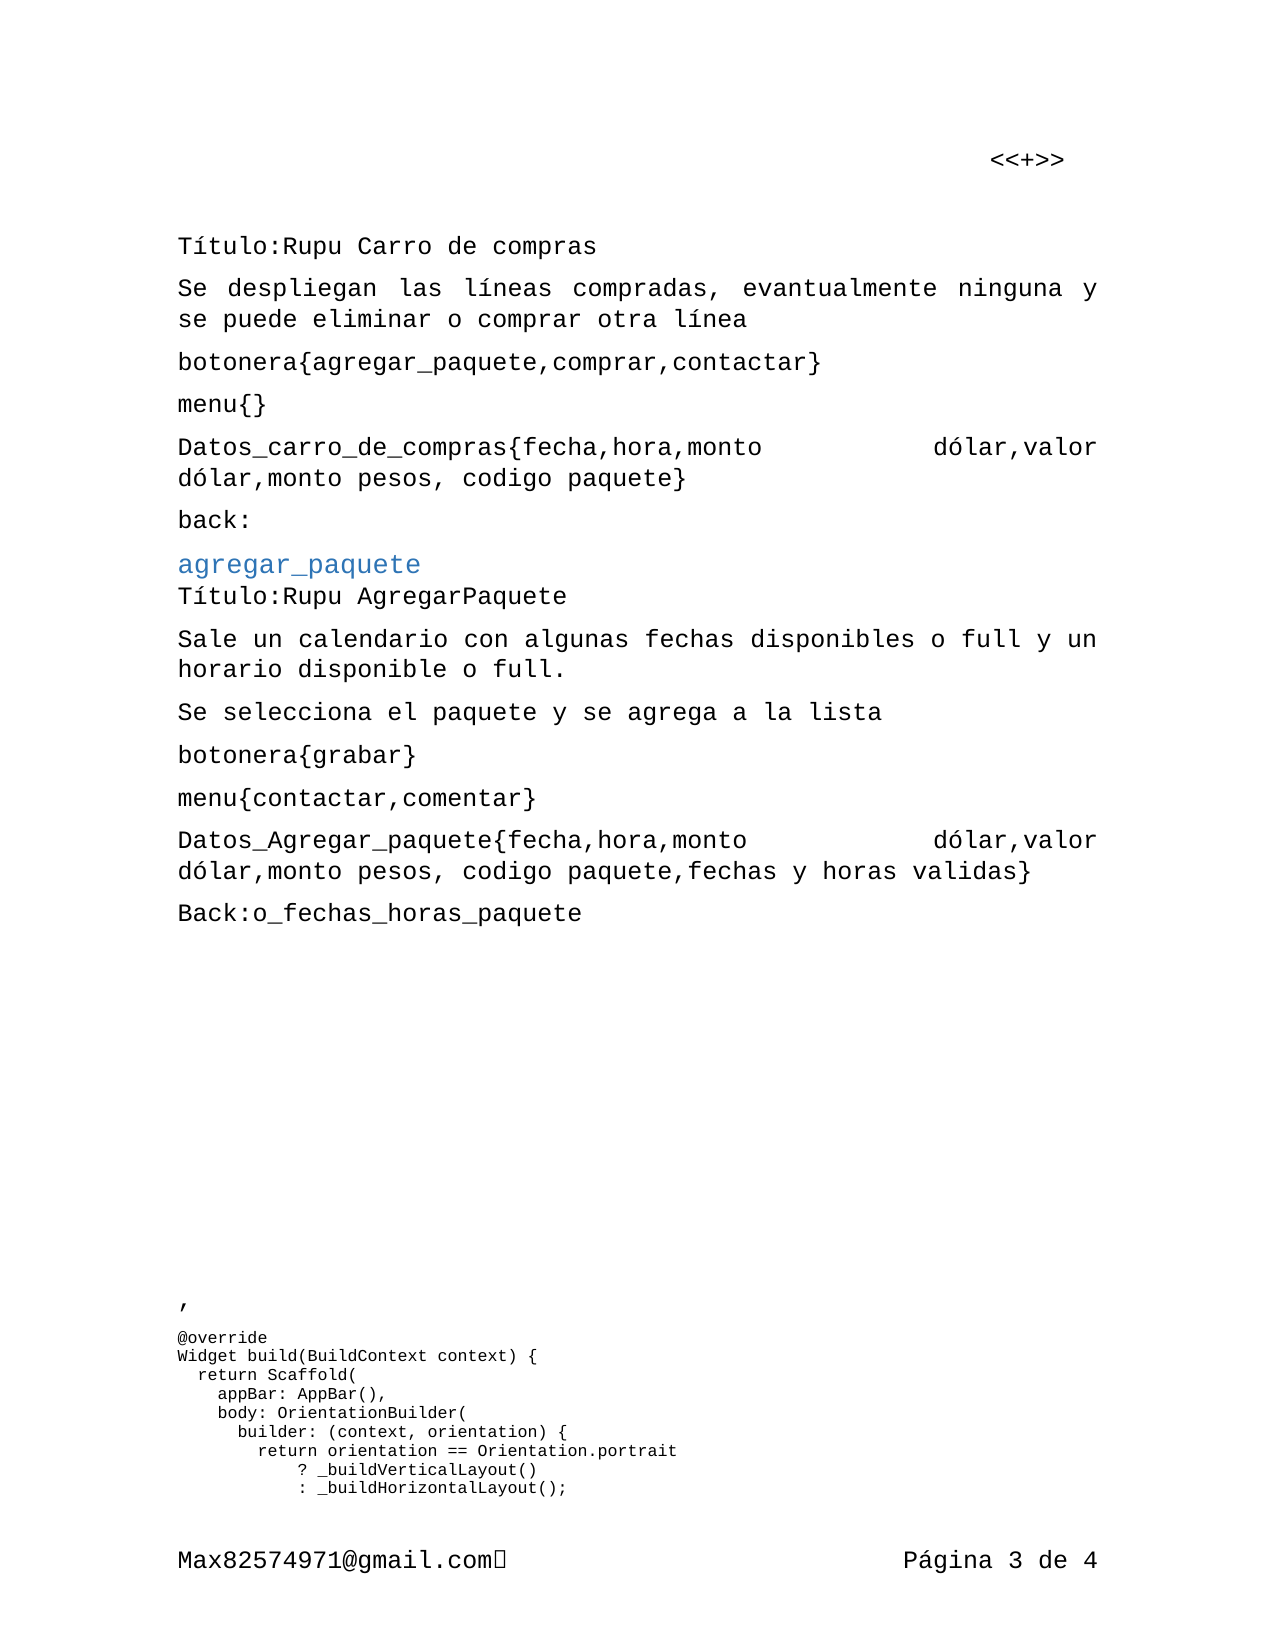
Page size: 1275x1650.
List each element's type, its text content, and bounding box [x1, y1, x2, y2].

text return orientation == Orientation.portrait [177, 1442, 1098, 1461]
text Widget build(BuildContext context) { [177, 1348, 1098, 1367]
text body: OrientationBuilder( [177, 1404, 1098, 1423]
text Se despliegan las líneas compradas, evantualmente ninguna y se puede eliminar o comprar otra línea [177, 276, 1098, 335]
text appBar: AppBar(), [177, 1386, 1098, 1404]
text botonera{agregar_paquete,comprar,contactar} [177, 349, 1098, 377]
text menu{contactar,comentar} [177, 785, 1098, 813]
text Título:Rupu AgregarPaquete [177, 583, 1098, 612]
text ? _buildVerticalLayout() [177, 1461, 1098, 1480]
text back: [177, 508, 1098, 536]
text menu{} [177, 392, 1098, 420]
text <<+>> [177, 148, 1098, 176]
text Título:Rupu Carro de compras [177, 233, 1098, 262]
text Datos_carro_de_compras{fecha,hora,monto dólar,valor dólar,monto pesos, codigo paquete} [177, 435, 1098, 493]
text botonera{grabar} [177, 742, 1098, 771]
text return Scaffold( [177, 1367, 1098, 1386]
text , [177, 1286, 1098, 1315]
subtitle agregar_paquete [177, 551, 1098, 581]
text builder: (context, orientation) { [177, 1423, 1098, 1442]
text Back:o_fechas_horas_paquete [177, 901, 1098, 929]
text Se selecciona el paquete y se agrega a la lista [177, 699, 1098, 728]
text : _buildHorizontalLayout(); [177, 1480, 1098, 1499]
text Datos_Agregar_paquete{fecha,hora,monto dólar,valor dólar,monto pesos, codigo paquete,fechas y horas validas} [177, 828, 1098, 887]
text Sale un calendario con algunas fechas disponibles o full y un horario disponible o full. [177, 626, 1098, 685]
text @override [177, 1329, 1098, 1348]
